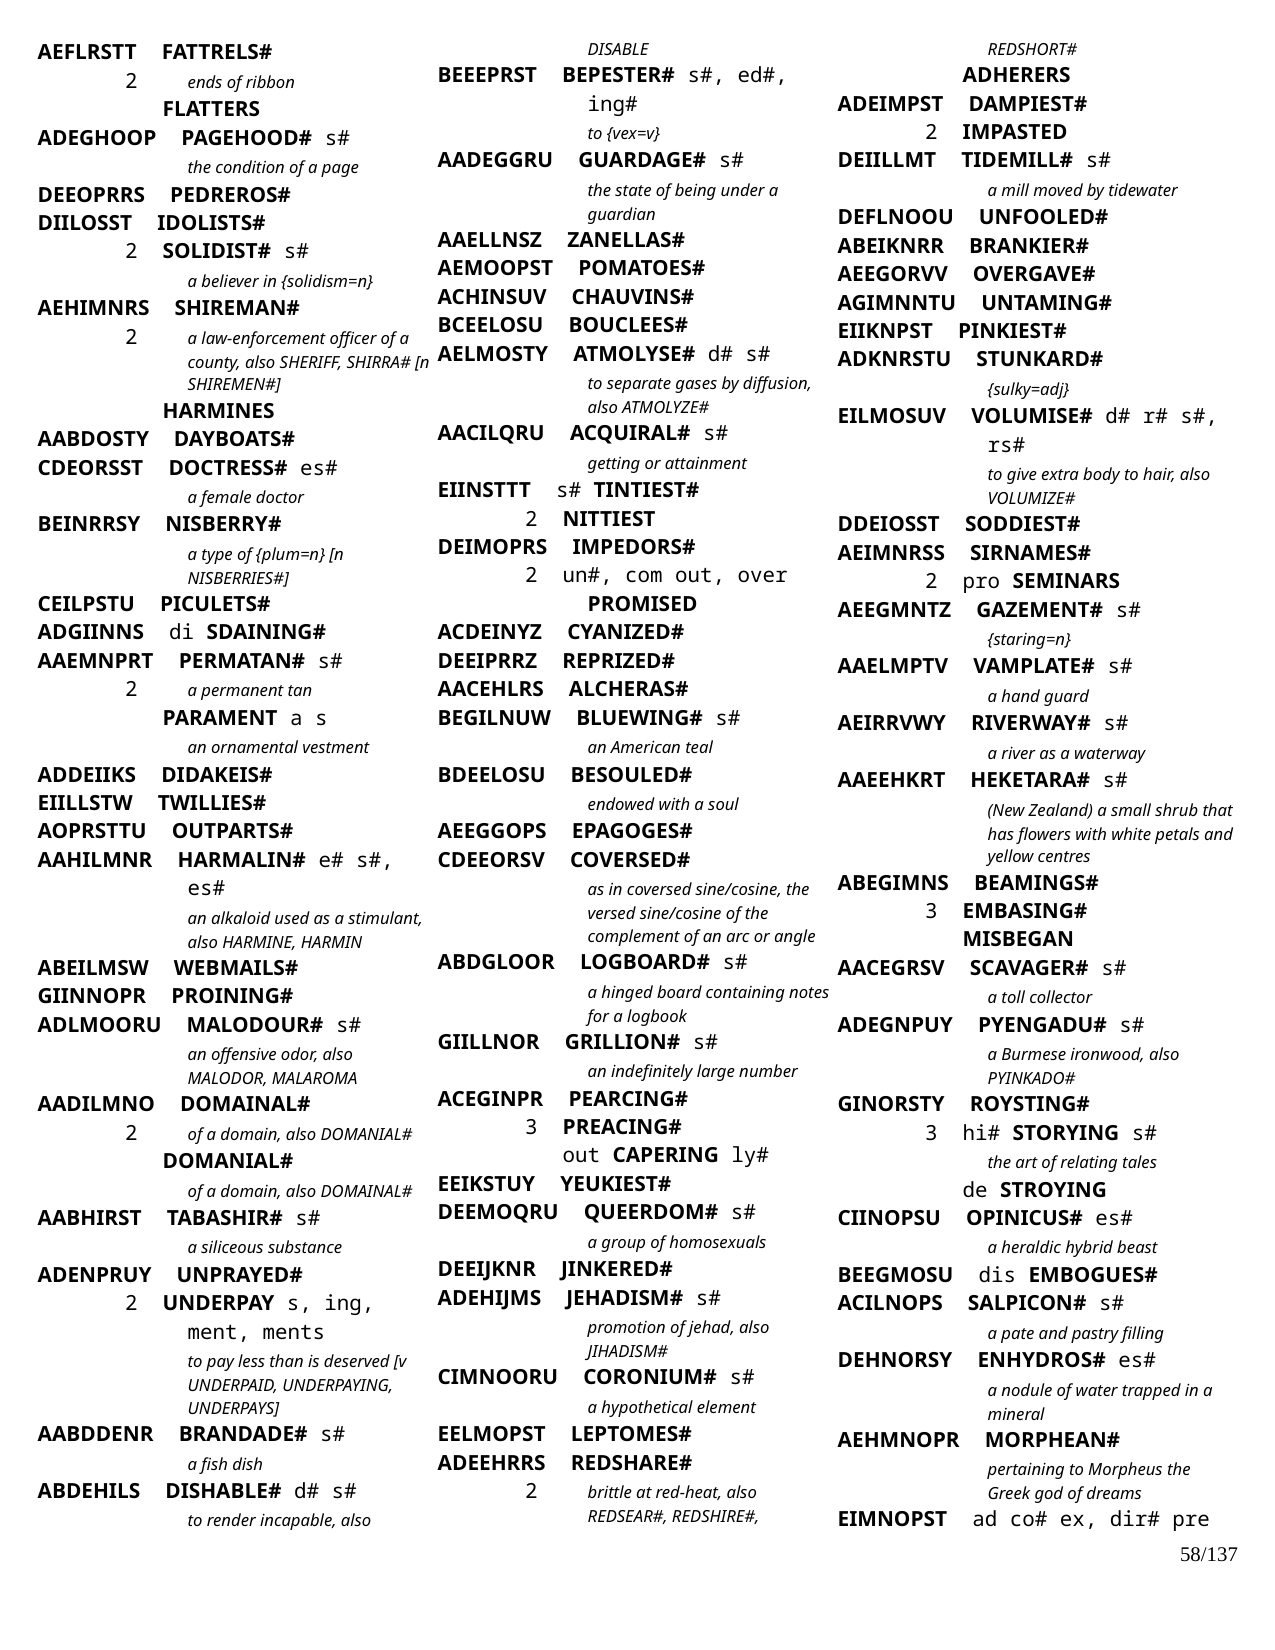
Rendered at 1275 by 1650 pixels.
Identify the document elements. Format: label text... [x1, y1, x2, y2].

text to pay less than is deserved [v UNDERPAID, UNDERPAYING, UNDERPAYS] [37, 1345, 437, 1419]
text ACILNOPS SALPICON# s# [837, 1288, 1237, 1317]
text an indefinitely large number [437, 1055, 837, 1084]
text a hinged board containing notes for a logbook [437, 976, 837, 1027]
text a female doctor [37, 481, 437, 509]
text ADLMOORU MALODOUR# s# [37, 1010, 437, 1038]
text AEFLRSTT FATTRELS# [37, 37, 437, 66]
text ADEGNPUY PYENGADU# s# [837, 1010, 1237, 1038]
text out CAPERING ly# [437, 1141, 837, 1169]
text AABDDENR BRANDADE# s# [37, 1419, 437, 1448]
text AACEHLRS ALCHERAS# [437, 674, 837, 703]
text {staring=n} [837, 623, 1237, 652]
text of a domain, also DOMAINAL# [37, 1175, 437, 1203]
text de STROYING [837, 1175, 1237, 1203]
text 2 IMPASTED [837, 117, 1237, 146]
text ADEHIJMS JEHADISM# s# [437, 1283, 837, 1311]
text an American teal [437, 731, 837, 760]
text ADHERERS [837, 60, 1237, 89]
text a type of {plum=n} [n NISBERRIES#] [37, 538, 437, 589]
text GIINNOPR PROINING# [37, 981, 437, 1010]
text getting or attainment [437, 447, 837, 475]
text AADEGGRU GUARDAGE# s# [437, 146, 837, 174]
text CEILPSTU PICULETS# [37, 589, 437, 617]
text ACDEINYZ CYANIZED# [437, 617, 837, 646]
text 3 hi# STORYING s# [837, 1118, 1237, 1146]
text the condition of a page [37, 151, 437, 180]
text AAEEHKRT HEKETARA# s# [837, 765, 1237, 794]
text ABEGIMNS BEAMINGS# [837, 868, 1237, 896]
text to give extra body to hair, also VOLUMIZE# [837, 458, 1237, 509]
text to separate gases by diffusion, also ATMOLYZE# [437, 367, 837, 418]
text ACEGINPR PEARCING# [437, 1084, 837, 1112]
text 2 ends of ribbon [37, 66, 437, 94]
text a heraldic hybrid beast [837, 1232, 1237, 1260]
text ADENPRUY UNPRAYED# [37, 1260, 437, 1288]
text as in coversed sine/cosine, the versed sine/cosine of the complement of an arc or angle [437, 873, 837, 947]
text AEEGORVV OVERGAVE# [837, 259, 1237, 288]
text DIILOSST IDOLISTS# [37, 208, 437, 237]
text ADEGHOOP PAGEHOOD# s# [37, 123, 437, 151]
text AELMOSTY ATMOLYSE# d# s# [437, 339, 837, 367]
text HARMINES [37, 396, 437, 424]
text CDEORSST DOCTRESS# es# [37, 453, 437, 481]
text AACEGRSV SCAVAGER# s# [837, 953, 1237, 981]
text AGIMNNTU UNTAMING# [837, 288, 1237, 316]
text AAELLNSZ ZANELLAS# [437, 225, 837, 253]
text ABDEHILS DISHABLE# d# s# [37, 1476, 437, 1504]
text DDEIOSST SODDIEST# [837, 509, 1237, 538]
text AOPRSTTU OUTPARTS# [37, 817, 437, 845]
text a hypothetical element [437, 1391, 837, 1419]
text AACILQRU ACQUIRAL# s# [437, 418, 837, 447]
text REDSHORT# [837, 37, 1237, 60]
text the state of being under a guardian [437, 174, 837, 225]
text BEEGMOSU dis EMBOGUES# [837, 1260, 1237, 1288]
text MISBEGAN [837, 924, 1237, 953]
text promotion of jehad, also JIHADISM# [437, 1311, 837, 1362]
text 3 EMBASING# [837, 896, 1237, 924]
text a fish dish [37, 1448, 437, 1476]
text DEIILLMT TIDEMILL# s# [837, 146, 1237, 174]
text 2 SOLIDIST# s# [37, 237, 437, 265]
text CIINOPSU OPINICUS# es# [837, 1203, 1237, 1232]
text 2 UNDERPAY s, ing, ment, ments [37, 1288, 437, 1345]
text 2 NITTIEST [437, 504, 837, 532]
text FLATTERS [37, 94, 437, 123]
text DEEIJKNR JINKERED# [437, 1254, 837, 1283]
text AABDOSTY DAYBOATS# [37, 424, 437, 453]
text AEHIMNRS SHIREMAN# [37, 293, 437, 322]
text ABEILMSW WEBMAILS# [37, 953, 437, 981]
text EILMOSUV VOLUMISE# d# r# s#, rs# [837, 401, 1237, 458]
text 2 pro SEMINARS [837, 566, 1237, 595]
text the art of relating tales [837, 1146, 1237, 1175]
text endowed with a soul [437, 788, 837, 817]
text DEFLNOOU UNFOOLED# [837, 202, 1237, 231]
text EIIKNPST PINKIEST# [837, 316, 1237, 344]
text AAELMPTV VAMPLATE# s# [837, 652, 1237, 680]
text AEEGMNTZ GAZEMENT# s# [837, 595, 1237, 623]
text BEEEPRST BEPESTER# s#, ed#, ing# [437, 60, 837, 117]
text AAHILMNR HARMALIN# e# s#, es# [37, 845, 437, 902]
text DEEIPRRZ REPRIZED# [437, 646, 837, 674]
text CIMNOORU CORONIUM# s# [437, 1362, 837, 1391]
text a group of homosexuals [437, 1226, 837, 1254]
text an alkaloid used as a stimulant, also HARMINE, HARMIN [37, 902, 437, 953]
text EEIKSTUY YEUKIEST# [437, 1169, 837, 1197]
text 2 a permanent tan [37, 674, 437, 703]
text AEHMNOPR MORPHEAN# [837, 1425, 1237, 1453]
text DEEOPRRS PEDREROS# [37, 180, 437, 208]
text AEIMNRSS SIRNAMES# [837, 538, 1237, 566]
text 2 a law-enforcement officer of a county, also SHERIFF, SHIRRA# [n SHIREMEN#] [37, 322, 437, 396]
text ABEIKNRR BRANKIER# [837, 231, 1237, 259]
text BCEELOSU BOUCLEES# [437, 310, 837, 339]
text BDEELOSU BESOULED# [437, 760, 837, 788]
text DOMANIAL# [37, 1146, 437, 1175]
text a nodule of water trapped in a mineral [837, 1374, 1237, 1425]
text ADEIMPST DAMPIEST# [837, 89, 1237, 117]
text (New Zealand) a small shrub that has flowers with white petals and yellow centres [837, 794, 1237, 868]
text DEIMOPRS IMPEDORS# [437, 532, 837, 561]
text EIILLSTW TWILLIES# [37, 788, 437, 817]
text to render incapable, also [37, 1504, 437, 1533]
text DEHNORSY ENHYDROS# es# [837, 1345, 1237, 1374]
text 2 brittle at red-heat, also REDSEAR#, REDSHIRE#, [437, 1476, 837, 1527]
text GINORSTY ROYSTING# [837, 1089, 1237, 1118]
text ADDEIIKS DIDAKEIS# [37, 760, 437, 788]
text DISABLE [437, 37, 837, 60]
text AABHIRST TABASHIR# s# [37, 1203, 437, 1232]
text AADILMNO DOMAINAL# [37, 1089, 437, 1118]
text ADKNRSTU STUNKARD# [837, 344, 1237, 373]
text 3 PREACING# [437, 1112, 837, 1141]
text BEINRRSY NISBERRY# [37, 509, 437, 538]
text 2 un#, com out, over PROMISED [437, 561, 837, 617]
text EIINSTTT s# TINTIEST# [437, 475, 837, 504]
text a siliceous substance [37, 1232, 437, 1260]
text pertaining to Morpheus the Greek god of dreams [837, 1453, 1237, 1504]
text PARAMENT a s [37, 703, 437, 731]
text EIMNOPST ad co# ex, dir# pre [837, 1504, 1237, 1533]
text a river as a waterway [837, 737, 1237, 765]
text ADGIINNS di SDAINING# [37, 617, 437, 646]
text a believer in {solidism=n} [37, 265, 437, 293]
text to {vex=v} [437, 117, 837, 146]
text GIILLNOR GRILLION# s# [437, 1027, 837, 1055]
text AEEGGOPS EPAGOGES# [437, 817, 837, 845]
text DEEMOQRU QUEERDOM# s# [437, 1197, 837, 1226]
text BEGILNUW BLUEWING# s# [437, 703, 837, 731]
text ADEEHRRS REDSHARE# [437, 1448, 837, 1476]
text {sulky=adj} [837, 373, 1237, 401]
text EELMOPST LEPTOMES# [437, 1419, 837, 1448]
text a mill moved by tidewater [837, 174, 1237, 202]
text an ornamental vestment [37, 731, 437, 760]
text 2 of a domain, also DOMANIAL# [37, 1118, 437, 1146]
text AAEMNPRT PERMATAN# s# [37, 646, 437, 674]
text a toll collector [837, 981, 1237, 1010]
text ABDGLOOR LOGBOARD# s# [437, 947, 837, 976]
text CDEEORSV COVERSED# [437, 845, 837, 873]
text a hand guard [837, 680, 1237, 708]
text an offensive odor, also MALODOR, MALAROMA [37, 1038, 437, 1089]
text AEIRRVWY RIVERWAY# s# [837, 708, 1237, 737]
text a pate and pastry filling [837, 1317, 1237, 1345]
text ACHINSUV CHAUVINS# [437, 282, 837, 310]
text a Burmese ironwood, also PYINKADO# [837, 1038, 1237, 1089]
text AEMOOPST POMATOES# [437, 253, 837, 282]
